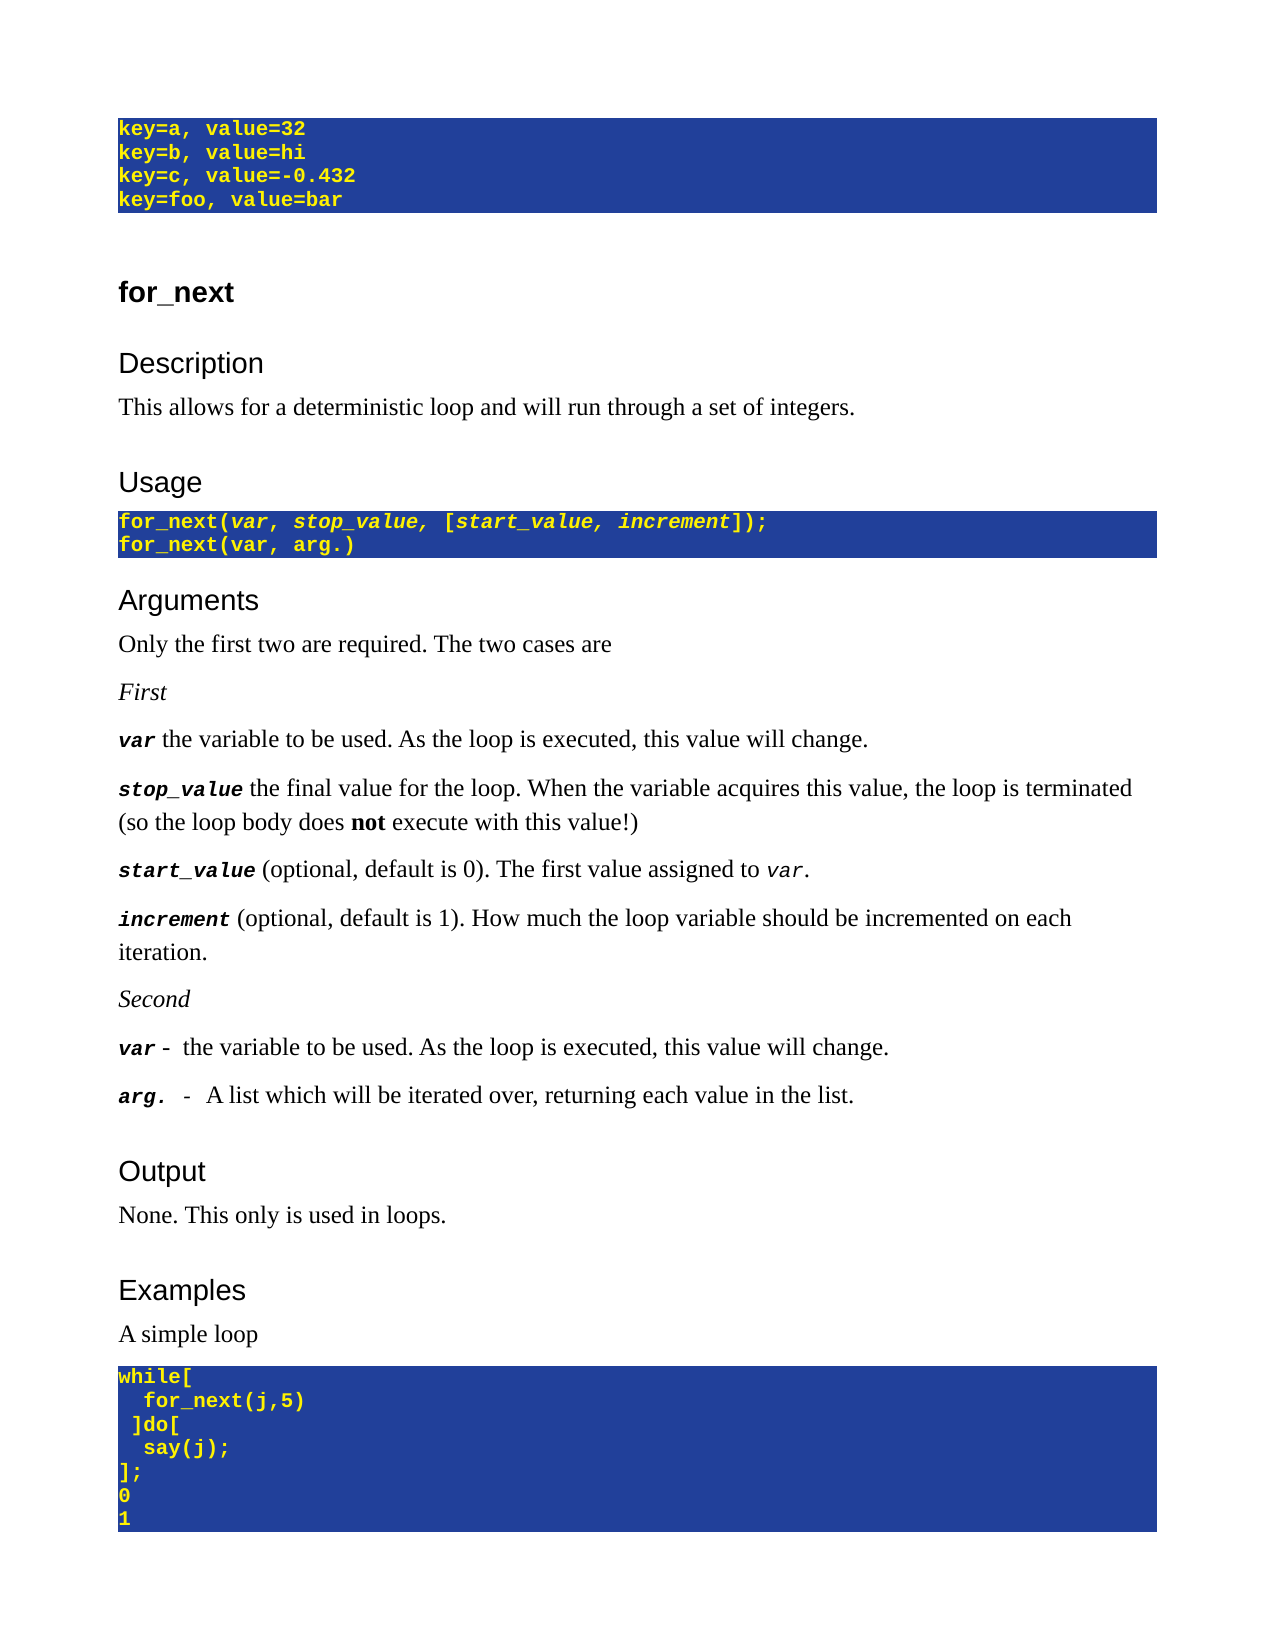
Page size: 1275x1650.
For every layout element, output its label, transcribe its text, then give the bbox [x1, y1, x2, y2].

text key=c, value=-0.432 [118, 165, 1157, 189]
text var - the variable to be used. As the loop is executed, this value will change. [118, 1032, 1157, 1062]
text arg. - A list which will be iterated over, returning each value in the list. [118, 1081, 1157, 1110]
text stop_value the final value for the loop. When the variable acquires this value, the loop is terminated (so the loop body does not execute with this value!) [118, 773, 1157, 836]
text A simple loop [118, 1319, 1157, 1347]
text ]; [118, 1461, 1157, 1484]
text First [118, 677, 1157, 706]
text start_value (optional, default is 0). The first value assigned to var. [118, 854, 1157, 884]
text This allows for a deterministic loop and will run through a set of integers. [118, 392, 1157, 421]
text while[ [118, 1366, 1157, 1390]
subtitle Output [118, 1154, 1157, 1188]
text for_next(j,5) [118, 1390, 1157, 1414]
text var the variable to be used. As the loop is executed, this value will change. [118, 724, 1157, 754]
text for_next(var, arg.) [118, 534, 1157, 558]
text 1 [118, 1508, 1157, 1532]
text ]do[ [118, 1414, 1157, 1437]
text say(j); [118, 1437, 1157, 1461]
text for_next(var, stop_value, [start_value, increment]); [118, 511, 1157, 534]
text key=b, value=hi [118, 142, 1157, 165]
text key=foo, value=bar [118, 189, 1157, 213]
text Second [118, 984, 1157, 1013]
text key=a, value=32 [118, 118, 1157, 142]
text increment (optional, default is 1). How much the loop variable should be incremented on each iteration. [118, 903, 1157, 966]
subtitle for_next [118, 275, 1157, 309]
subtitle Description [118, 346, 1157, 380]
subtitle Arguments [118, 583, 1157, 617]
subtitle Examples [118, 1273, 1157, 1306]
text 0 [118, 1484, 1157, 1508]
subtitle Usage [118, 465, 1157, 498]
text Only the first two are required. The two cases are [118, 629, 1157, 658]
text None. This only is used in loops. [118, 1200, 1157, 1229]
